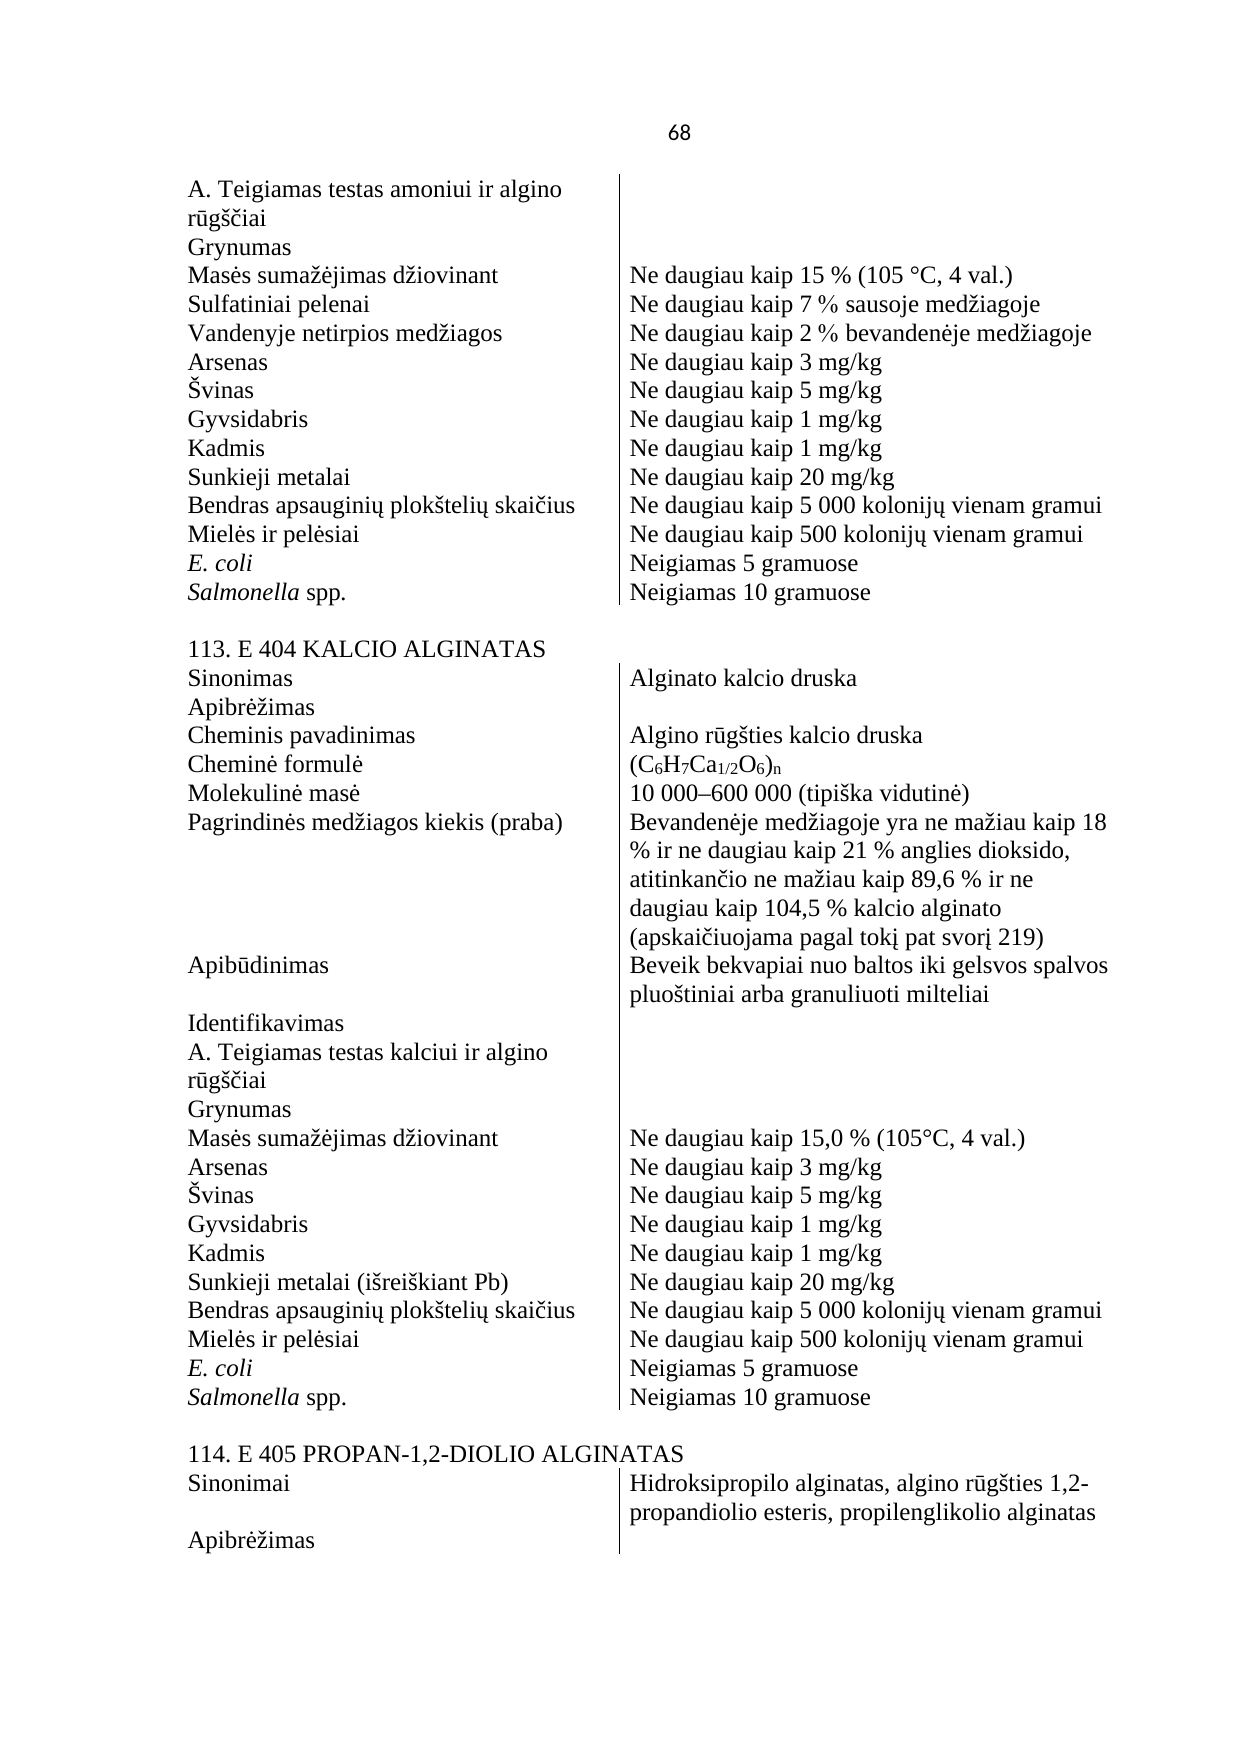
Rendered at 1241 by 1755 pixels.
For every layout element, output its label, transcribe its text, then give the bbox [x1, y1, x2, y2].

table_cell Ne daugiau kaip 5 mg/kg [620, 375, 1122, 404]
table_header 113. E 404 KALCIO ALGINATAS [177, 634, 1122, 663]
table_header 114. E 405 PROPAN-1,2-DIOLIO ALGINATAS [177, 1439, 1122, 1468]
table_cell [620, 1037, 1122, 1094]
table_cell Sunkieji metalai [177, 462, 619, 490]
table_cell Arsenas [177, 347, 619, 375]
table_cell Ne daugiau kaip 5 mg/kg [620, 1180, 1122, 1209]
table_cell Molekulinė masė [177, 778, 619, 807]
table_cell Mielės ir pelėsiai [177, 1324, 619, 1353]
table_cell Apibrėžimas [177, 692, 619, 720]
table_cell Ne daugiau kaip 500 kolonijų vienam gramui [620, 519, 1122, 548]
table_cell Neigiamas 10 gramuose [620, 1382, 1122, 1410]
table_cell Beveik bekvapiai nuo baltos iki gelsvos spalvos pluoštiniai arba granuliuoti milteliai [620, 950, 1122, 1008]
table_cell Cheminis pavadinimas [177, 720, 619, 749]
table_cell Salmonella spp. [177, 1382, 619, 1410]
table_cell E. coli [177, 548, 619, 577]
table_cell Neigiamas 10 gramuose [620, 577, 1122, 605]
table_cell Apibrėžimas [177, 1525, 619, 1554]
table_cell Ne daugiau kaip 20 mg/kg [620, 462, 1122, 490]
table_cell Pagrindinės medžiagos kiekis (praba) [177, 807, 619, 950]
table_cell [620, 692, 1122, 720]
table_cell Alginato kalcio druska [620, 663, 1122, 692]
table_cell Grynumas [177, 1094, 619, 1123]
table_cell Mielės ir pelėsiai [177, 519, 619, 548]
table_cell Hidroksipropilo alginatas, algino rūgšties 1,2-propandiolio esteris, propilenglikolio alginatas [620, 1468, 1122, 1525]
table_cell Ne daugiau kaip 3 mg/kg [620, 347, 1122, 375]
table_cell [620, 174, 1122, 232]
table_cell Ne daugiau kaip 2  bevandenėje medžiagoje [620, 318, 1122, 347]
table_cell Sinonimai [177, 1468, 619, 1525]
table_cell Ne daugiau kaip 1 mg/kg [620, 1238, 1122, 1267]
table_cell Algino rūgšties kalcio druska [620, 720, 1122, 749]
table_cell Neigiamas 5 gramuose [620, 1353, 1122, 1382]
table_cell (C6H7Ca1/2O6)n [620, 749, 1122, 778]
table_cell Gyvsidabris [177, 1209, 619, 1238]
table_cell Apibūdinimas [177, 950, 619, 1008]
table_cell Ne daugiau kaip 20 mg/kg [620, 1267, 1122, 1295]
table_cell Ne daugiau kaip 15 % (105 °C, 4 val.) [620, 260, 1122, 289]
table_cell Ne daugiau kaip 3 mg/kg [620, 1152, 1122, 1180]
table_cell 10 000–600 000 (tipiška vidutinė) [620, 778, 1122, 807]
table_cell Ne daugiau kaip 500 kolonijų vienam gramui [620, 1324, 1122, 1353]
table_cell Neigiamas 5 gramuose [620, 548, 1122, 577]
table_cell Bendras apsauginių plokštelių skaičius [177, 490, 619, 519]
table_cell Švinas [177, 375, 619, 404]
table_cell Masės sumažėjimas džiovinant [177, 1123, 619, 1152]
table_cell Švinas [177, 1180, 619, 1209]
table_cell Vandenyje netirpios medžiagos [177, 318, 619, 347]
table_cell [620, 1008, 1122, 1037]
table_cell Ne daugiau kaip 5 000 kolonijų vienam gramui [620, 1295, 1122, 1324]
table_cell [620, 232, 1122, 260]
table_cell Ne daugiau kaip 15,0 % (105°C, 4 val.) [620, 1123, 1122, 1152]
table_cell Sulfatiniai pelenai [177, 289, 619, 318]
table_cell Ne daugiau kaip 1 mg/kg [620, 1209, 1122, 1238]
table_cell A. Teigiamas testas amoniui ir algino rūgščiai [177, 174, 619, 232]
table_cell Kadmis [177, 433, 619, 462]
table_cell Ne daugiau kaip 5 000 kolonijų vienam gramui [620, 490, 1122, 519]
table_cell Bendras apsauginių plokštelių skaičius [177, 1295, 619, 1324]
table_cell [620, 1525, 1122, 1554]
table_cell A. Teigiamas testas kalciui ir algino rūgščiai [177, 1037, 619, 1094]
table_cell Identifikavimas [177, 1008, 619, 1037]
table_cell Sinonimas [177, 663, 619, 692]
table_cell [620, 1094, 1122, 1123]
table_cell Gyvsidabris [177, 404, 619, 433]
table_cell Ne daugiau kaip 1 mg/kg [620, 404, 1122, 433]
table_cell Masės sumažėjimas džiovinant [177, 260, 619, 289]
table_cell Bevandenėje medžiagoje yra ne mažiau kaip 18 % ir ne daugiau kaip 21 % anglies dioksido, atitinkančio ne mažiau kaip 89,6 % ir ne daugiau kaip 104,5 % kalcio alginato (apskaičiuojama pagal tokį pat svorį 219) [620, 807, 1122, 950]
table_cell Sunkieji metalai (išreiškiant Pb) [177, 1267, 619, 1295]
table_cell Ne daugiau kaip 7  sausoje medžiagoje [620, 289, 1122, 318]
table_cell Salmonella spp. [177, 577, 619, 605]
table_cell Kadmis [177, 1238, 619, 1267]
table_cell Cheminė formulė [177, 749, 619, 778]
table_cell Grynumas [177, 232, 619, 260]
table_cell Arsenas [177, 1152, 619, 1180]
table_cell E. coli [177, 1353, 619, 1382]
table_cell Ne daugiau kaip 1 mg/kg [620, 433, 1122, 462]
